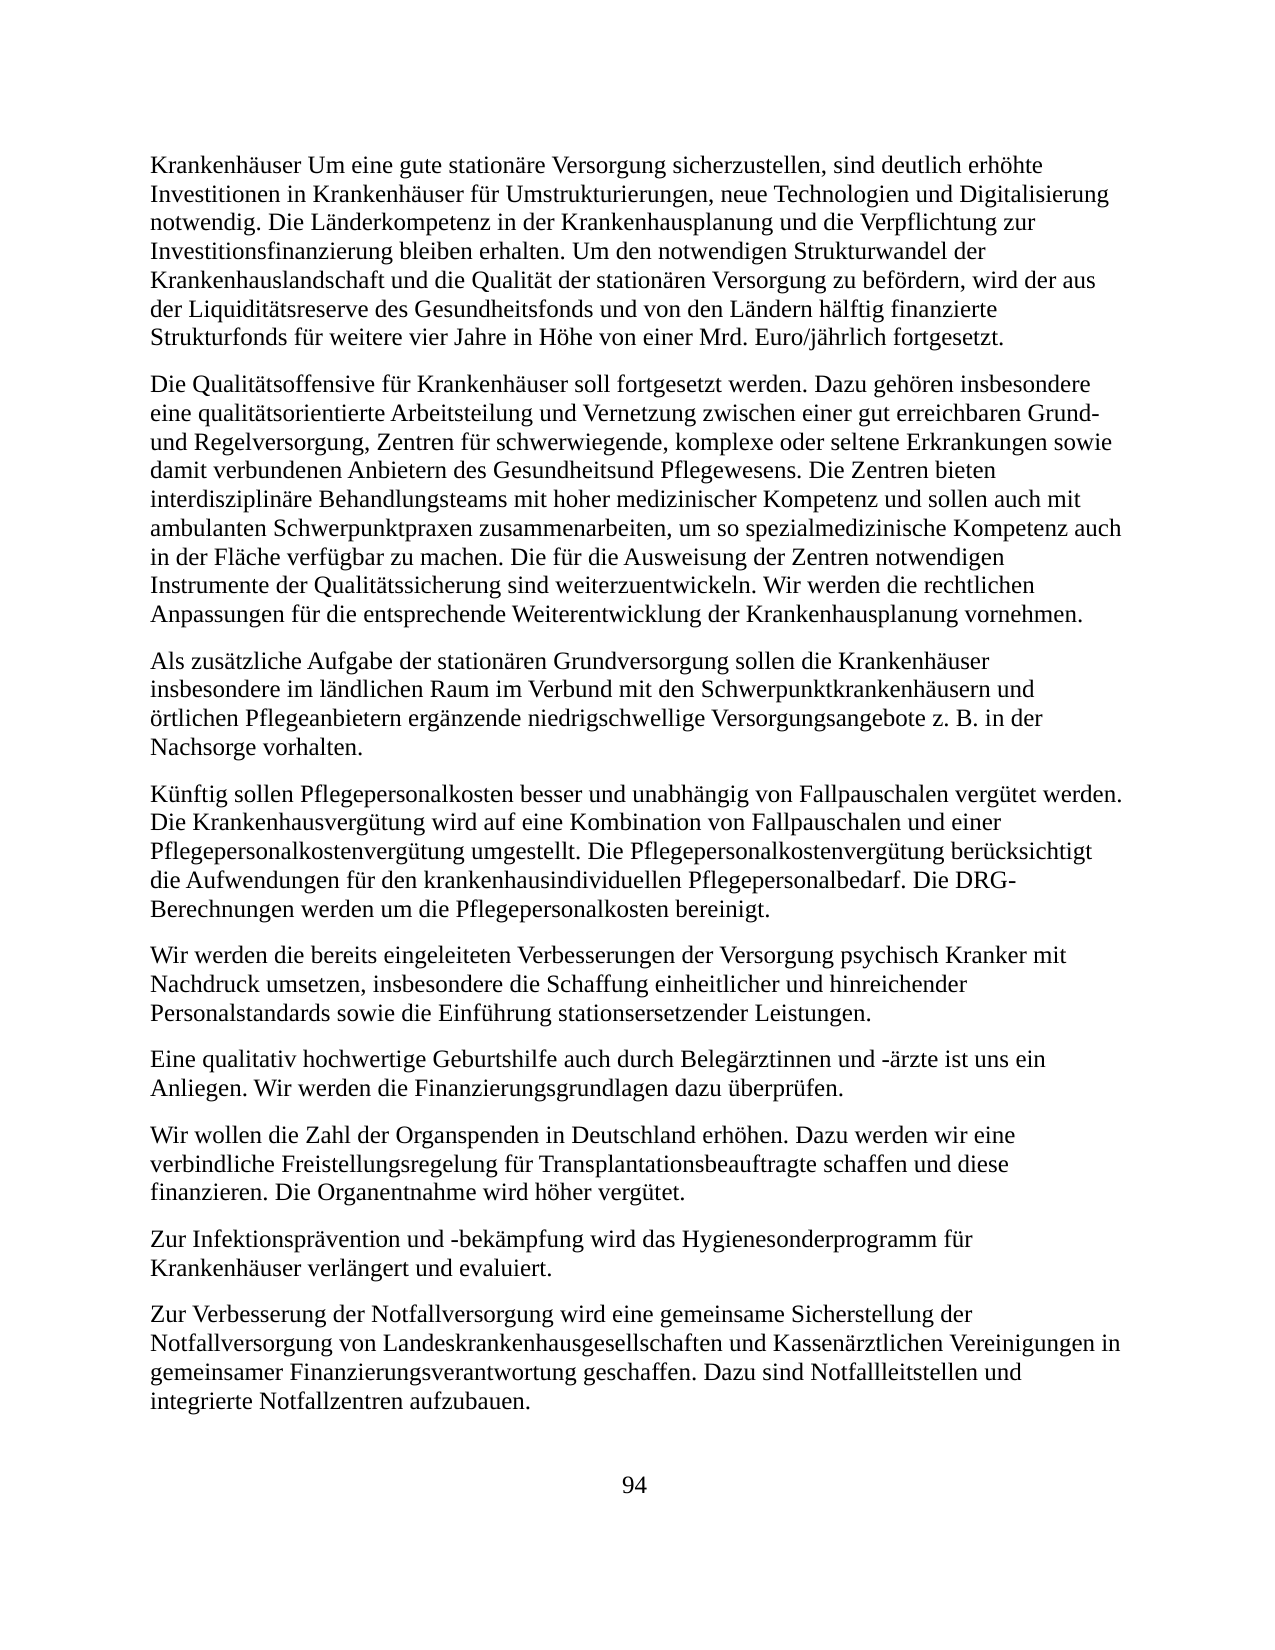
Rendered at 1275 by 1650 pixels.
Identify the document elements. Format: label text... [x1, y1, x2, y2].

text Krankenhäuser Um eine gute stationäre Versorgung sicherzustellen, sind deutlich erhöhte Investitionen in Krankenhäuser für Umstrukturierungen, neue Technologien und Digitalisierung notwendig. Die Länderkompetenz in der Krankenhausplanung und die Verpflichtung zur Investitionsfinanzierung bleiben erhalten. Um den notwendigen Strukturwandel der Krankenhauslandschaft und die Qualität der stationären Versorgung zu befördern, wird der aus der Liquiditätsreserve des Gesundheitsfonds und von den Ländern hälftig finanzierte Strukturfonds für weitere vier Jahre in Höhe von einer Mrd. Euro/jährlich fortgesetzt. [150, 150, 1125, 351]
text Als zusätzliche Aufgabe der stationären Grundversorgung sollen die Krankenhäuser insbesondere im ländlichen Raum im Verbund mit den Schwerpunktkrankenhäusern und örtlichen Pflegeanbietern ergänzende niedrigschwellige Versorgungsangebote z. B. in der Nachsorge vorhalten. [150, 646, 1125, 761]
text Künftig sollen Pflegepersonalkosten besser und unabhängig von Fallpauschalen vergütet werden. Die Krankenhausvergütung wird auf eine Kombination von Fallpauschalen und einer Pflegepersonalkostenvergütung umgestellt. Die Pflegepersonalkostenvergütung berücksichtigt die Aufwendungen für den krankenhausindividuellen Pflegepersonalbedarf. Die DRG-Berechnungen werden um die Pflegepersonalkosten bereinigt. [150, 779, 1125, 922]
text Die Qualitätsoffensive für Krankenhäuser soll fortgesetzt werden. Dazu gehören insbesondere eine qualitätsorientierte Arbeitsteilung und Vernetzung zwischen einer gut erreichbaren Grund- und Regelversorgung, Zentren für schwerwiegende, komplexe oder seltene Erkrankungen sowie damit verbundenen Anbietern des Gesundheitsund Pflegewesens. Die Zentren bieten interdisziplinäre Behandlungsteams mit hoher medizinischer Kompetenz und sollen auch mit ambulanten Schwerpunktpraxen zusammenarbeiten, um so spezialmedizinische Kompetenz auch in der Fläche verfügbar zu machen. Die für die Ausweisung der Zentren notwendigen Instrumente der Qualitätssicherung sind weiterzuentwickeln. Wir werden die rechtlichen Anpassungen für die entsprechende Weiterentwicklung der Krankenhausplanung vornehmen. [150, 369, 1125, 628]
text Wir werden die bereits eingeleiteten Verbesserungen der Versorgung psychisch Kranker mit Nachdruck umsetzen, insbesondere die Schaffung einheitlicher und hinreichender Personalstandards sowie die Einführung stationsersetzender Leistungen. [150, 940, 1125, 1027]
text Zur Verbesserung der Notfallversorgung wird eine gemeinsame Sicherstellung der Notfallversorgung von Landeskrankenhausgesellschaften und Kassenärztlichen Vereinigungen in gemeinsamer Finanzierungsverantwortung geschaffen. Dazu sind Notfallleitstellen und integrierte Notfallzentren aufzubauen. [150, 1299, 1125, 1414]
text Wir wollen die Zahl der Organspenden in Deutschland erhöhen. Dazu werden wir eine verbindliche Freistellungsregelung für Transplantationsbeauftragte schaffen und diese finanzieren. Die Organentnahme wird höher vergütet. [150, 1120, 1125, 1206]
text Eine qualitativ hochwertige Geburtshilfe auch durch Belegärztinnen und -ärzte ist uns ein Anliegen. Wir werden die Finanzierungsgrundlagen dazu überprüfen. [150, 1044, 1125, 1102]
text Zur Infektionsprävention und -bekämpfung wird das Hygienesonderprogramm für Krankenhäuser verlängert und evaluiert. [150, 1224, 1125, 1282]
